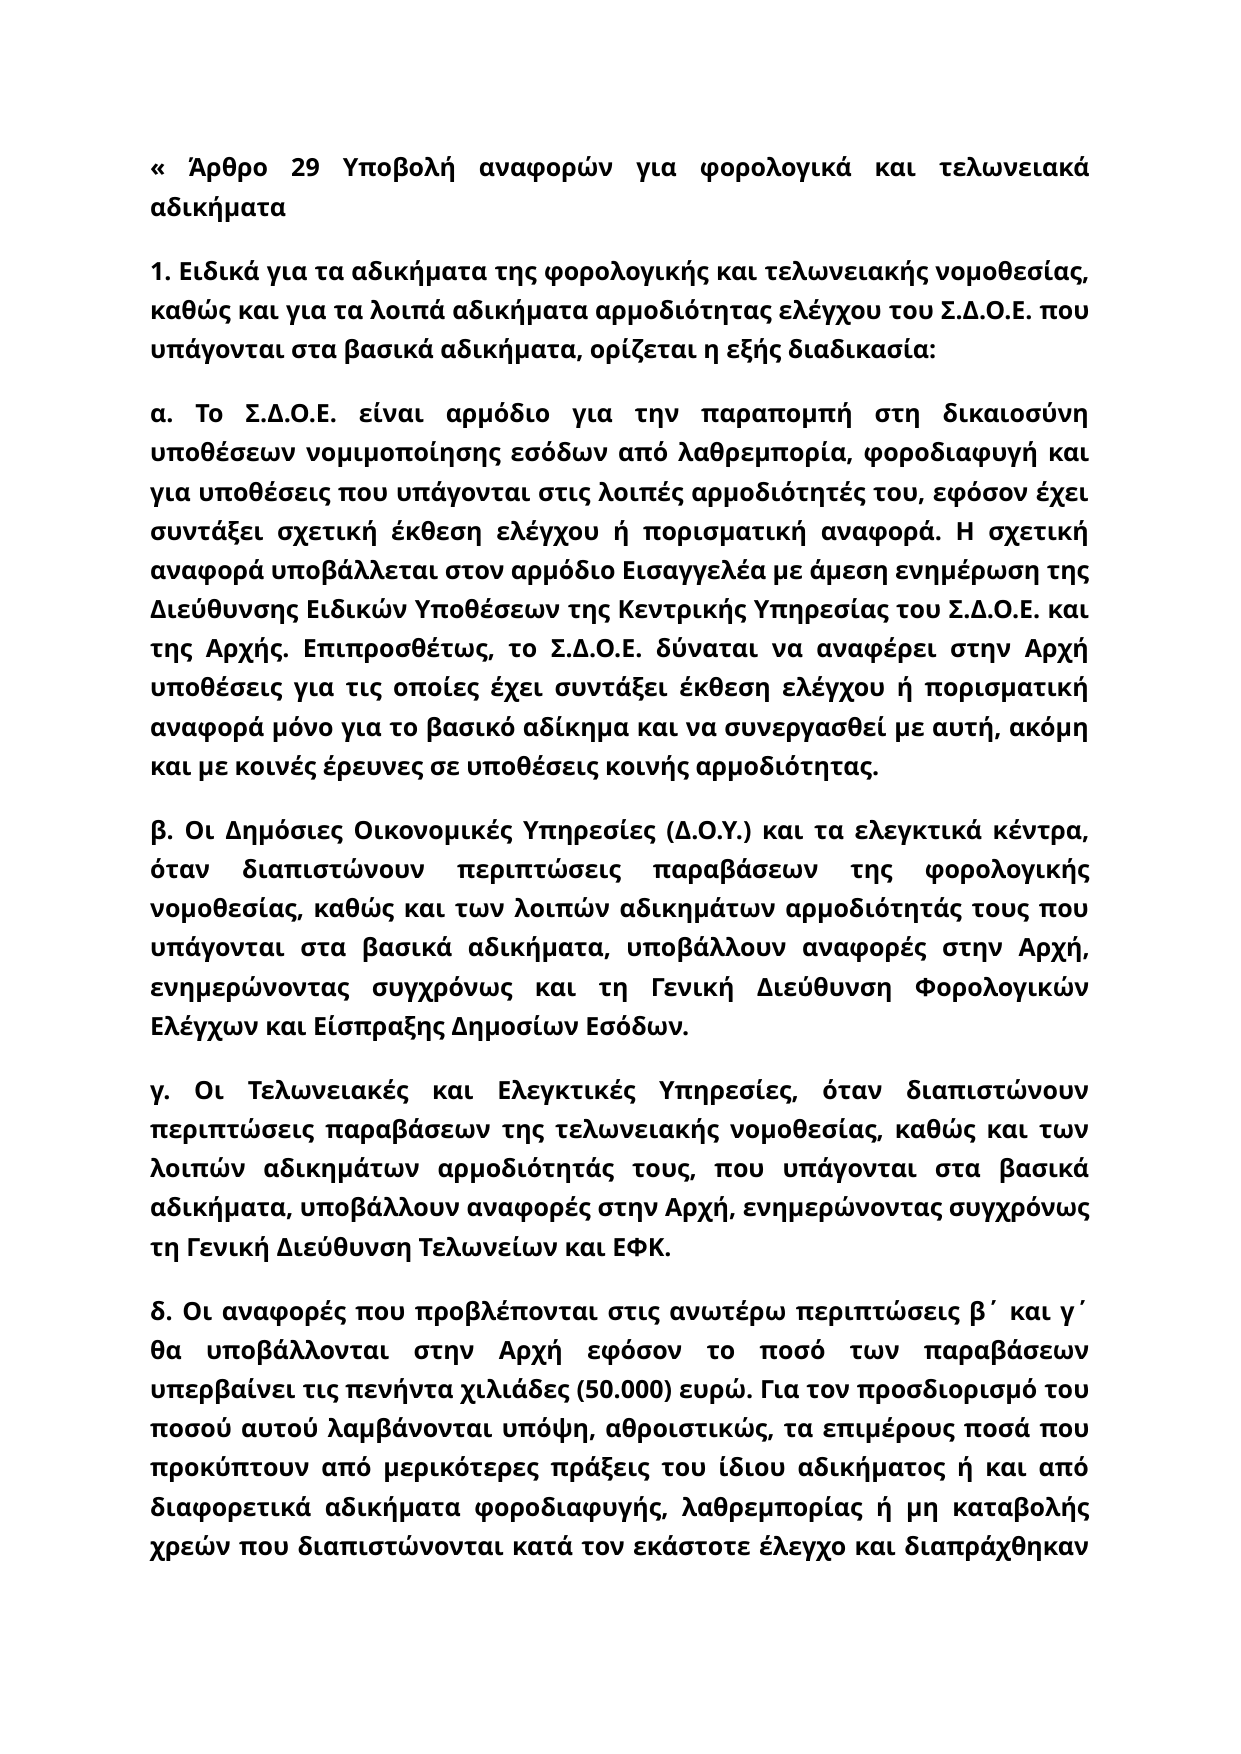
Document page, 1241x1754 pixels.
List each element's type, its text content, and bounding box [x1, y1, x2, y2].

text β. Οι Δημόσιες Οικονομικές Υπηρεσίες (Δ.Ο.Υ.) και τα ελεγκτικά κέντρα, όταν διαπιστώνουν περιπτώσεις παραβάσεων της φορολογικής νομοθεσίας, καθώς και των λοιπών αδικημάτων αρμοδιότητάς τους που υπάγονται στα βασικά αδικήματα, υποβάλλουν αναφορές στην Αρχή, ενημερώνοντας συγχρόνως και τη Γενική Διεύθυνση Φορολογικών Ελέγχων και Είσπραξης Δημοσίων Εσόδων. [150, 812, 1090, 1042]
text 1. Ειδικά για τα αδικήματα της φορολογικής και τελωνειακής νομοθεσίας, καθώς και για τα λοιπά αδικήματα αρμοδιότητας ελέγχου του Σ.Δ.Ο.Ε. που υπάγονται στα βασικά αδικήματα, ορίζεται η εξής διαδικασία: [150, 253, 1090, 366]
text « Άρθρο 29 Υποβολή αναφορών για φορολογικά και τελωνειακά αδικήματα [150, 150, 1090, 223]
text α. To Σ.Δ.Ο.Ε. είναι αρμόδιο για την παραπομπή στη δικαιοσύνη υποθέσεων νομιμοποίησης εσόδων από λαθρεμπορία, φοροδιαφυγή και για υποθέσεις που υπάγονται στις λοιπές αρμοδιότητές του, εφόσον έχει συντάξει σχετική έκθεση ελέγχου ή πορισματική αναφορά. Η σχετική αναφορά υποβάλλεται στον αρμόδιο Εισαγγελέα με άμεση ενημέρωση της Διεύθυνσης Ειδικών Υποθέσεων της Κεντρικής Υπηρεσίας του Σ.Δ.Ο.Ε. και της Αρχής. Επιπροσθέτως, το Σ.Δ.Ο.Ε. δύναται να αναφέρει στην Αρχή υποθέσεις για τις οποίες έχει συντάξει έκθεση ελέγχου ή πορισματική αναφορά μόνο για το βασικό αδίκημα και να συνεργασθεί με αυτή, ακόμη και με κοινές έρευνες σε υποθέσεις κοινής αρμοδιότητας. [150, 396, 1090, 782]
text δ. Οι αναφορές που προβλέπονται στις ανωτέρω περιπτώσεις β΄ και γ΄ θα υποβάλλονται στην Αρχή εφόσον το ποσό των παραβάσεων υπερβαίνει τις πενήντα χι­λιάδες (50.000) ευρώ. Για τον προσδιορισμό του ποσού αυτού λαμβάνονται υπόψη, αθροιστικώς, τα επιμέρους ποσά που προκύπτουν από μερικότερες πράξεις του ίδιου αδικήματος ή και από διαφορετικά αδικήματα φοροδιαφυγής, λαθρεμπορίας ή μη καταβολής χρεών που διαπιστώνονται κατά τον εκάστοτε έλεγχο και διαπράχθηκαν [150, 1293, 1090, 1562]
text γ. Οι Τελωνειακές και Ελεγκτικές Υπηρεσίες, όταν διαπιστώνουν περιπτώσεις παραβάσεων της τελωνειακής νομοθεσίας, καθώς και των λοιπών αδικημάτων αρμοδιότητάς τους, που υπάγονται στα βασικά αδικήματα, υποβάλλουν αναφορές στην Αρχή, ενημερώνοντας συγχρόνως τη Γενική Διεύθυνση Τελωνείων και ΕΦΚ. [150, 1072, 1090, 1263]
